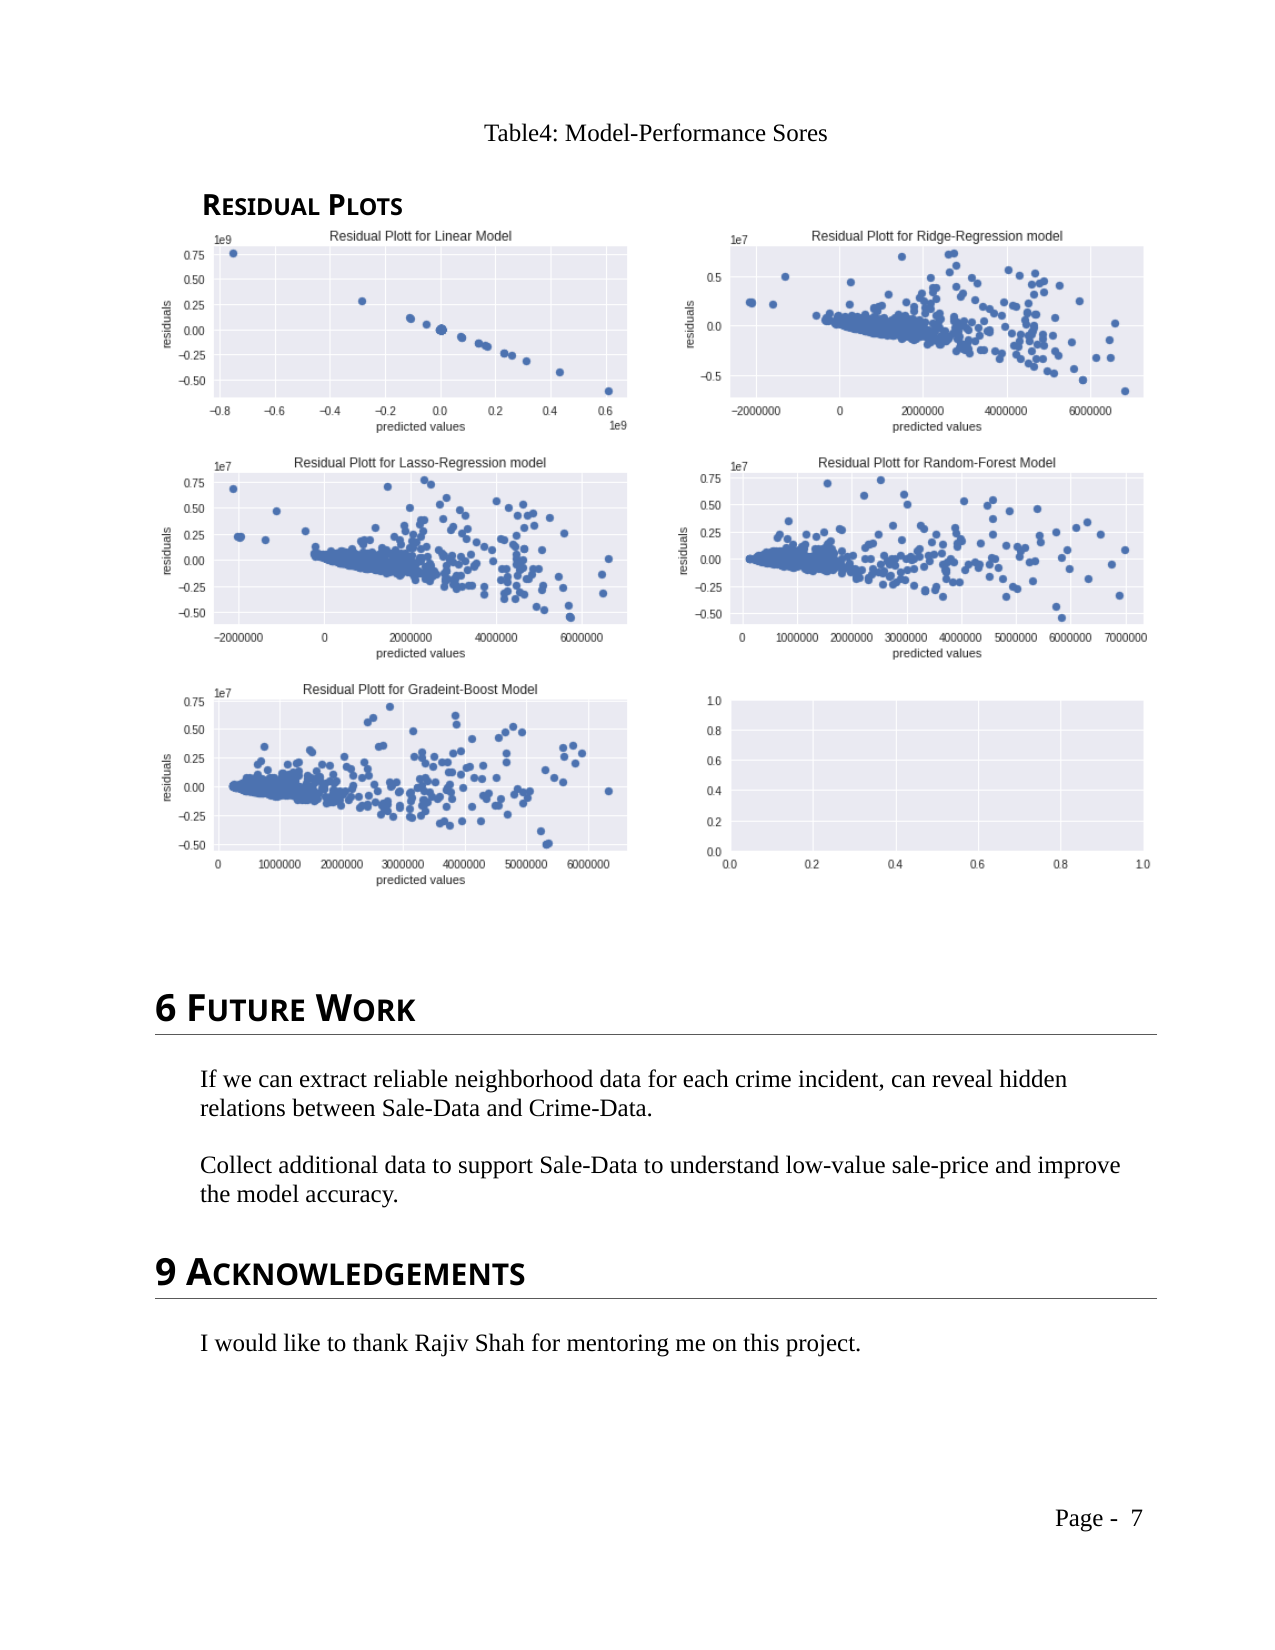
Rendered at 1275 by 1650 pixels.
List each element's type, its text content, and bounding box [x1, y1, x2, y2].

text If we can extract reliable neighborhood data for each crime incident, can reveal hidden relations between Sale-Data and Crime-Data. [200, 1064, 1157, 1122]
subtitle 6 Future Work [155, 981, 1157, 1034]
subtitle Residual Plots [202, 184, 1157, 224]
text Collect additional data to support Sale-Data to understand low-value sale-price and improve the model accuracy. [200, 1150, 1157, 1208]
text I would like to thank Rajiv Shah for mentoring me on this project. [200, 1328, 1157, 1357]
subtitle 9 Acknowledgements [155, 1245, 1157, 1298]
text Table4: Model-Performance Sores [155, 118, 1157, 147]
picture [154, 224, 1158, 893]
